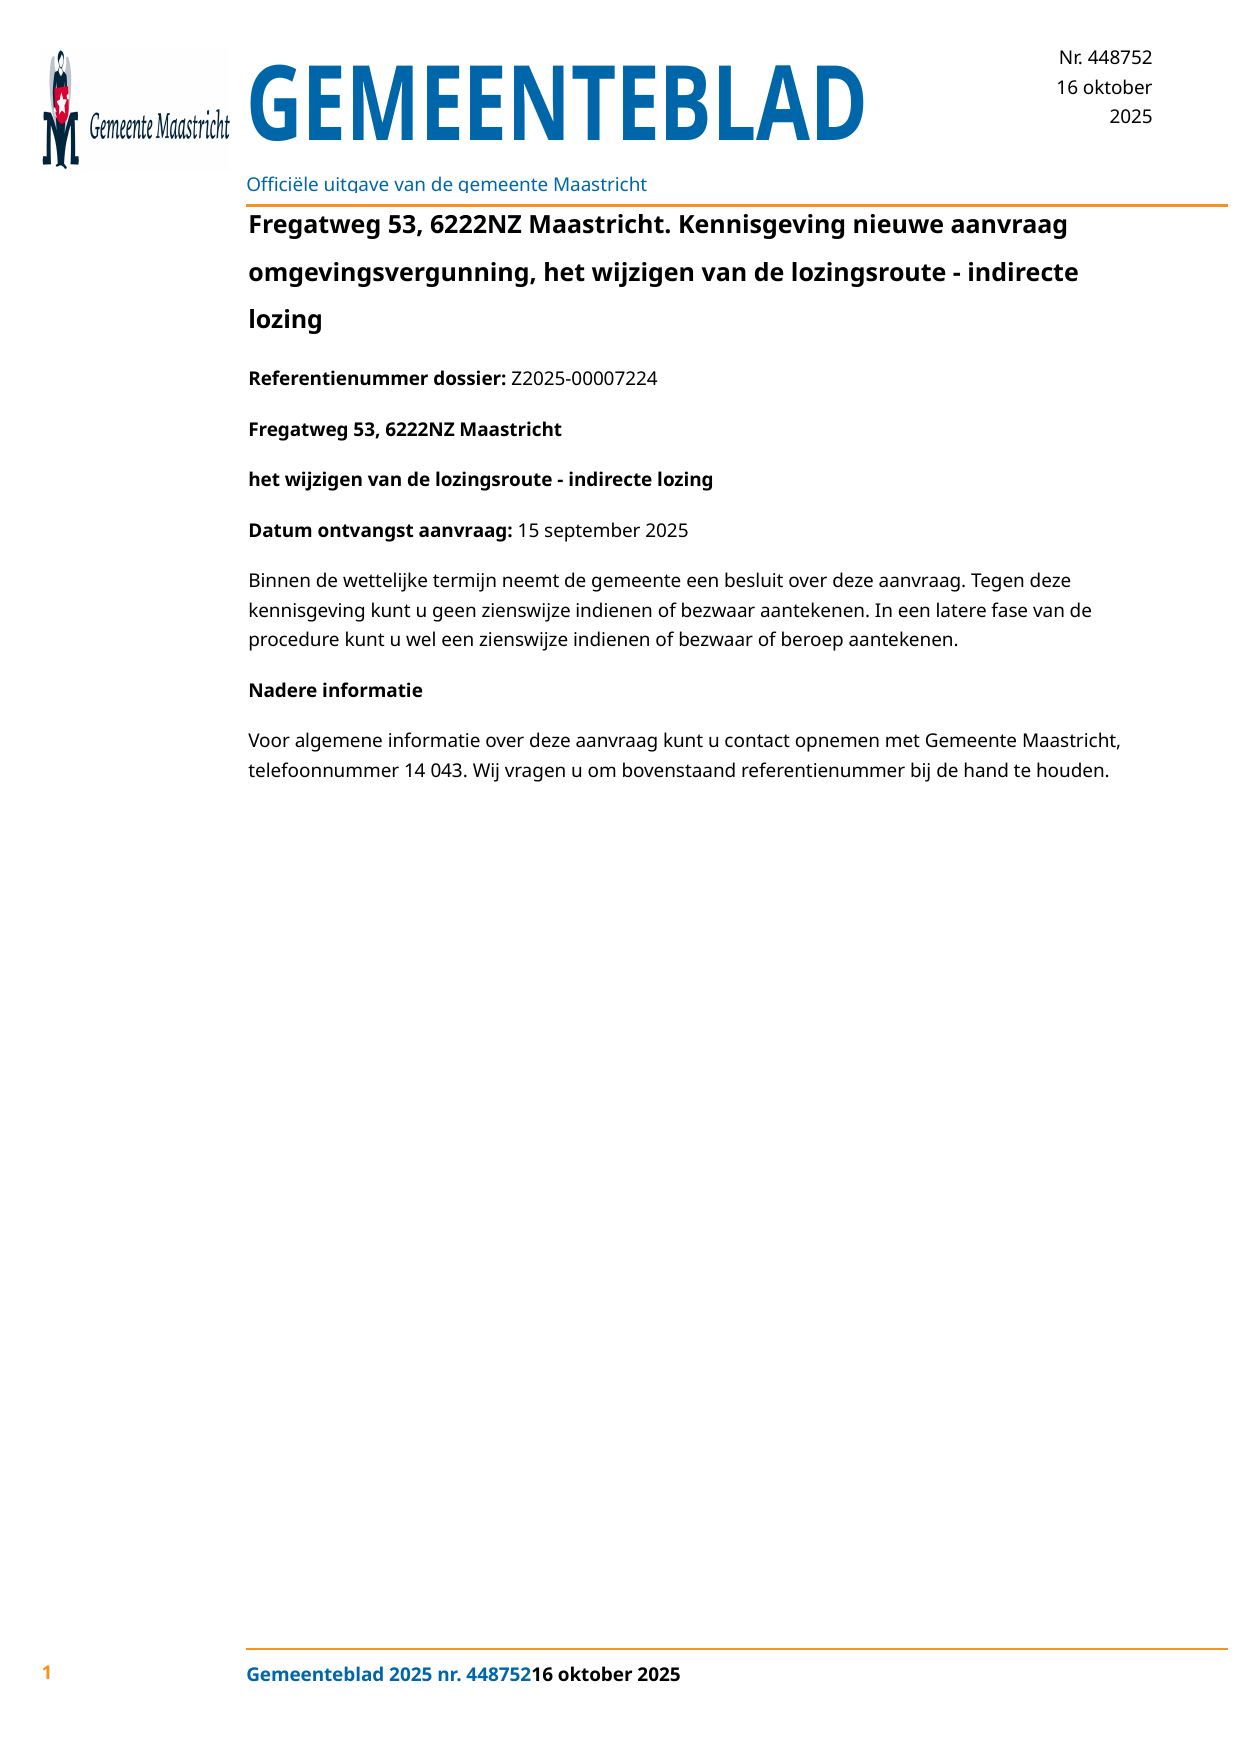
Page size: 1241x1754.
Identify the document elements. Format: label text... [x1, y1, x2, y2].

text Fregatweg 53, 6222NZ Maastricht [248, 416, 1152, 442]
text Voor algemene informatie over deze aanvraag kunt u contact opnemen met Gemeente Maastricht, telefoonnummer 14 043. Wij vragen u om bovenstaand referentienummer bij de hand te houden. [248, 727, 1152, 782]
picture [41, 47, 231, 172]
text Fregatweg 53, 6222NZ Maastricht. Kennisgeving nieuwe aanvraag omgevingsvergunning, het wijzigen van de lozingsroute - indirecte lozing [248, 207, 1152, 336]
text Datum ontvangst aanvraag: 15 september 2025 [248, 517, 1152, 542]
text het wijzigen van de lozingsroute - indirecte lozing [248, 466, 1152, 492]
text Nadere informatie [248, 677, 1152, 702]
text Binnen de wettelijke termijn neemt de gemeente een besluit over deze aanvraag. Tegen deze kennisgeving kunt u geen zienswijze indienen of bezwaar aantekenen. In een latere fase van de procedure kunt u wel een zienswijze indienen of bezwaar of beroep aantekenen. [248, 567, 1152, 652]
text Referentienummer dossier: Z2025-00007224 [248, 366, 1152, 391]
